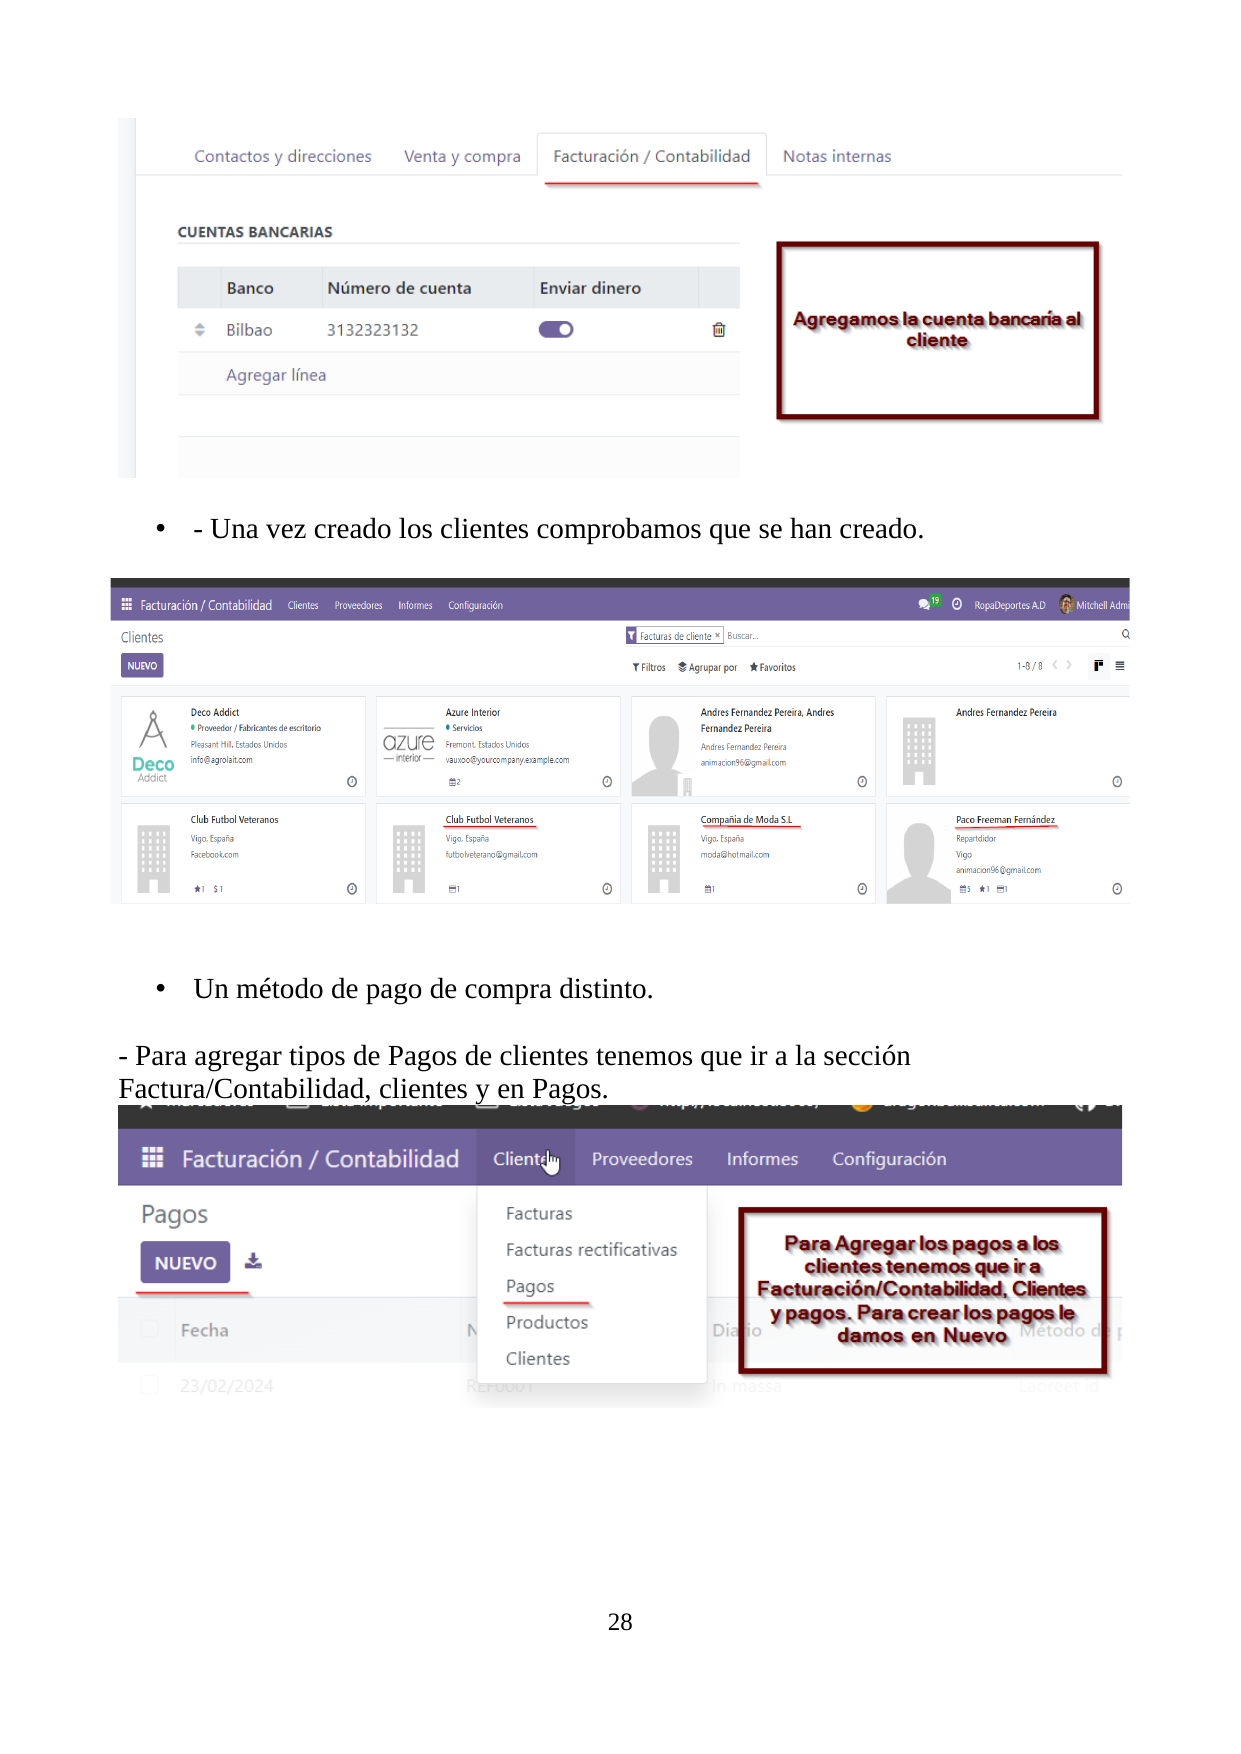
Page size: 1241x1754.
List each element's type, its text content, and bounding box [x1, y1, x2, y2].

text - Para agregar tipos de Pagos de clientes tenemos que ir a la sección Factura/Contabilidad, clientes y en Pagos. [118, 1038, 1122, 1105]
picture [118, 118, 1123, 478]
list Un método de pago de compra distinto. [156, 971, 1122, 1004]
picture [110, 578, 1130, 904]
picture [118, 1105, 1123, 1408]
list - Una vez creado los clientes comprobamos que se han creado. [156, 511, 1122, 545]
